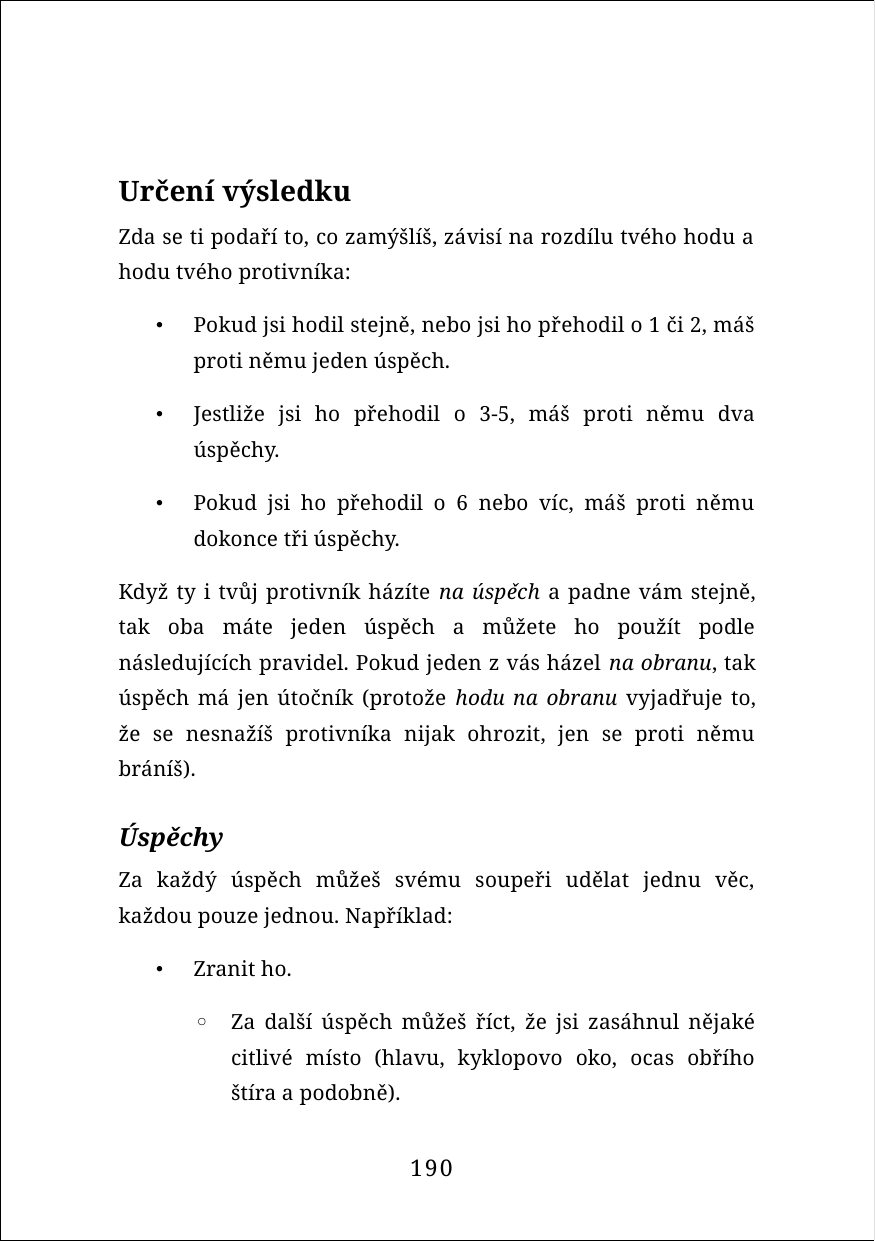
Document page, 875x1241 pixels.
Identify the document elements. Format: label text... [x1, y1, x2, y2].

subtitle Úspěchy [118, 819, 756, 853]
text Když ty i tvůj protivník házíte na úspěch a padne vám stejně, tak oba máte jeden úspěch a můžete ho použít podle následujících pravidel. Pokud jeden z vás házel na obranu, tak úspěch má jen útočník (protože hodu na obranu vyjadřuje to, že se nesnažíš protivníka nijak ohrozit, jen se proti němu bráníš). [118, 577, 756, 783]
list Pokud jsi ho přehodil o 6 nebo víc, máš proti němu dokonce tři úspěchy. [156, 488, 756, 552]
subtitle Určení výsledku [118, 172, 756, 210]
text Za každý úspěch můžeš svému soupeři udělat jednu věc, každou pouze jednou. Například: [118, 865, 756, 929]
text Zda se ti podaří to, co zamýšlíš, závisí na rozdílu tvého hodu a hodu tvého protivníka: [118, 222, 756, 286]
list Zranit ho. [156, 954, 756, 982]
list Pokud jsi hodil stejně, nebo jsi ho přehodil o 1 či 2, máš proti němu jeden úspěch. [156, 311, 756, 374]
list Jestliže jsi ho přehodil o 3-5, máš proti němu dva úspěchy. [156, 399, 756, 463]
list Za další úspěch můžeš říct, že jsi zasáhnul nějaké citlivé místo (hlavu, kyklopovo oko, ocas obřího štíra a podobně). [193, 1007, 756, 1107]
